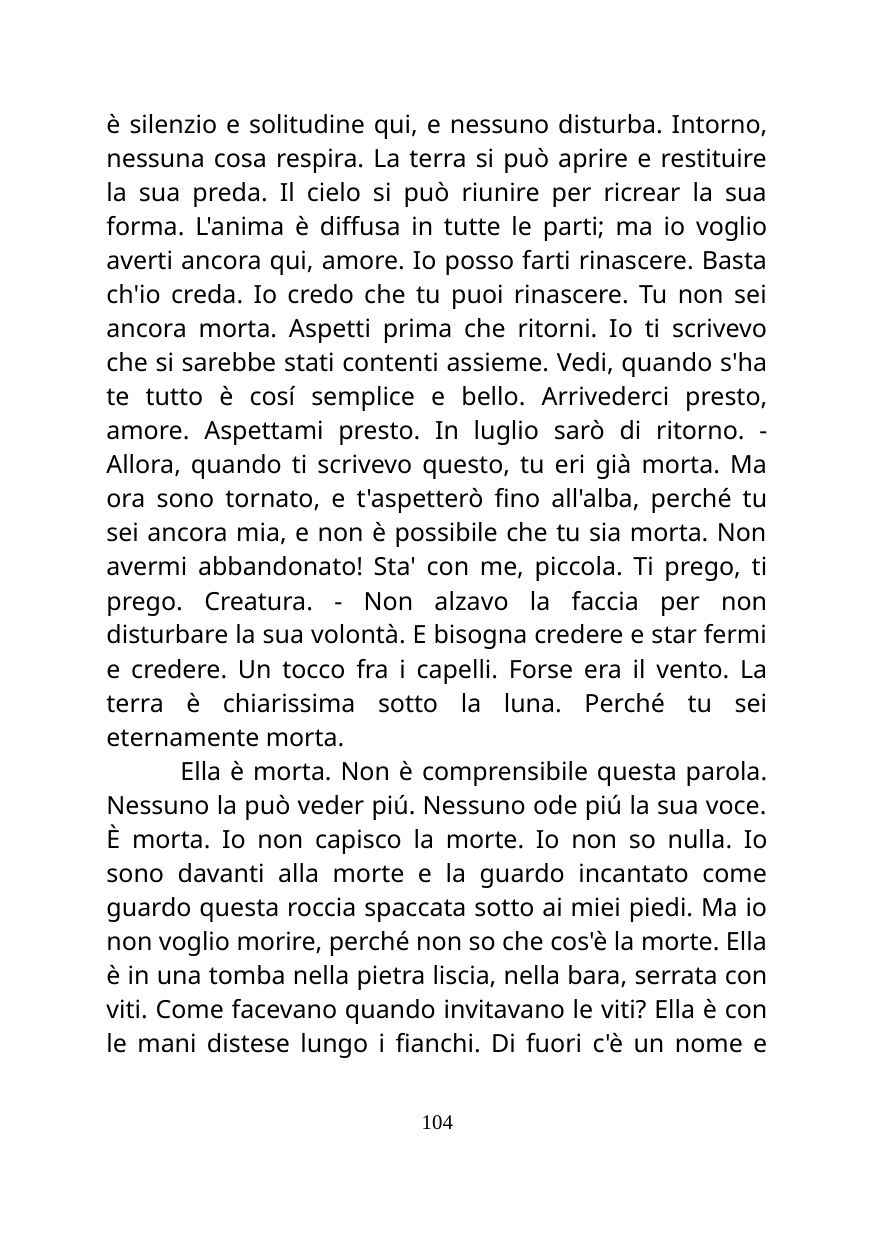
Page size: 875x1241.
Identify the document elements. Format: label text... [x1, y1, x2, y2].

text Ella è morta. Non è comprensibile questa parola. Nessuno la può veder piú. Nessuno ode piú la sua voce. È morta. Io non capisco la morte. Io non so nulla. Io sono davanti alla morte e la guardo incantato come guardo questa roccia spaccata sotto ai miei piedi. Ma io non voglio morire, perché non so che cos'è la morte. Ella è in una tomba nella pietra liscia, nella bara, serrata con viti. Come facevano quando invitavano le viti? Ella è con le mani distese lungo i fianchi. Di fuori c'è un nome e [106, 753, 768, 1060]
text è silenzio e solitudine qui, e nessuno disturba. Intorno, nessuna cosa respira. La terra si può aprire e restituire la sua preda. Il cielo si può riunire per ricrear la sua forma. L'anima è diffusa in tutte le parti; ma io voglio averti ancora qui, amore. Io posso farti rinascere. Basta ch'io creda. Io credo che tu puoi rinascere. Tu non sei ancora morta. Aspetti prima che ritorni. Io ti scrivevo che si sarebbe stati contenti assieme. Vedi, quando s'ha te tutto è cosí semplice e bello. Arrivederci presto, amore. Aspettami presto. In luglio sarò di ritorno. - Allora, quando ti scrivevo questo, tu eri già morta. Ma ora sono tornato, e t'aspetterò fino all'alba, perché tu sei ancora mia, e non è possibile che tu sia morta. Non avermi abbandonato! Sta' con me, piccola. Ti prego, ti prego. Creatura. - Non alzavo la faccia per non disturbare la sua volontà. E bisogna credere e star fermi e credere. Un tocco fra i capelli. Forse era il vento. La terra è chiarissima sotto la luna. Perché tu sei eternamente morta. [106, 106, 768, 753]
